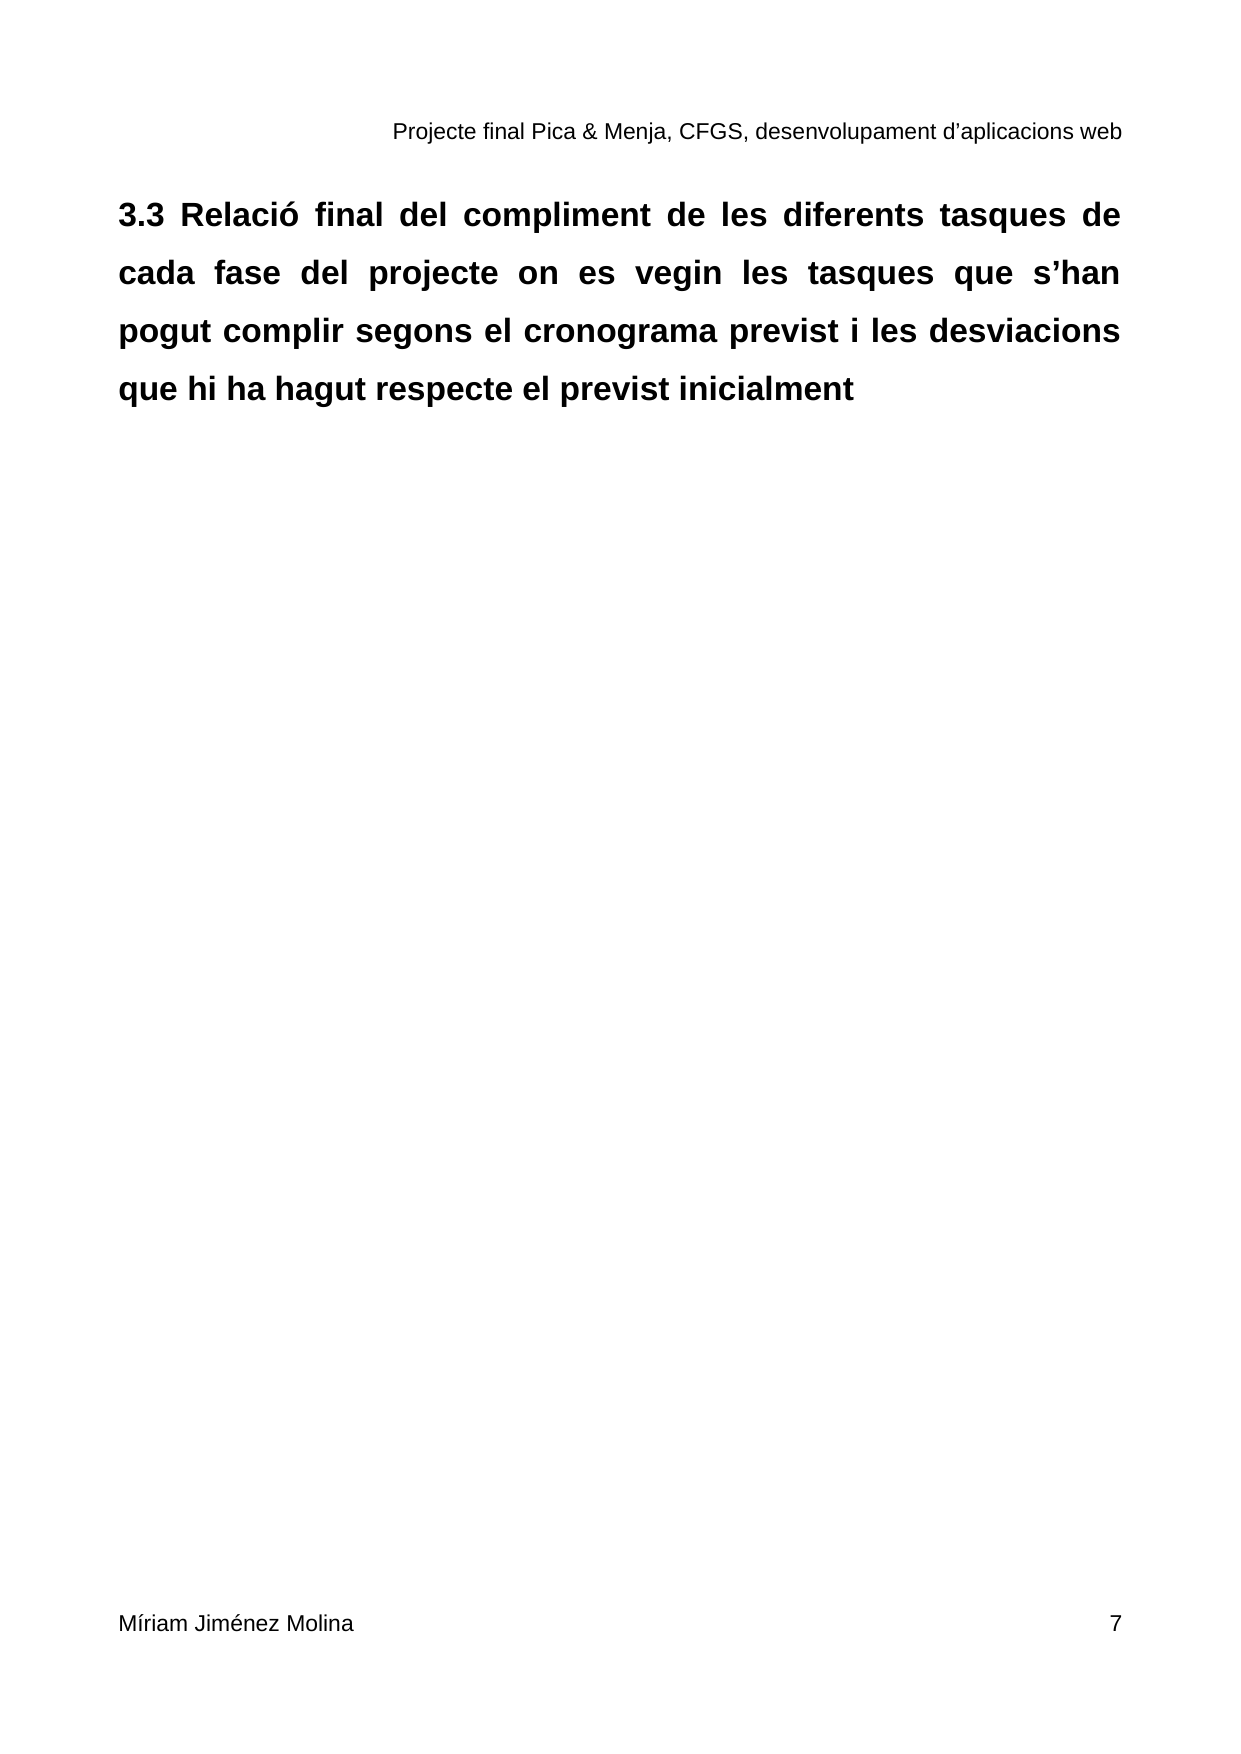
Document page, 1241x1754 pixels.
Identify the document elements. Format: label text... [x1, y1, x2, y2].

subtitle 3.3 Relació final del compliment de les diferents tasques de cada fase del projecte on es vegin les tasques que s’han pogut complir segons el cronograma previst i les desviacions que hi ha hagut respecte el previst inicialment [118, 195, 1122, 407]
